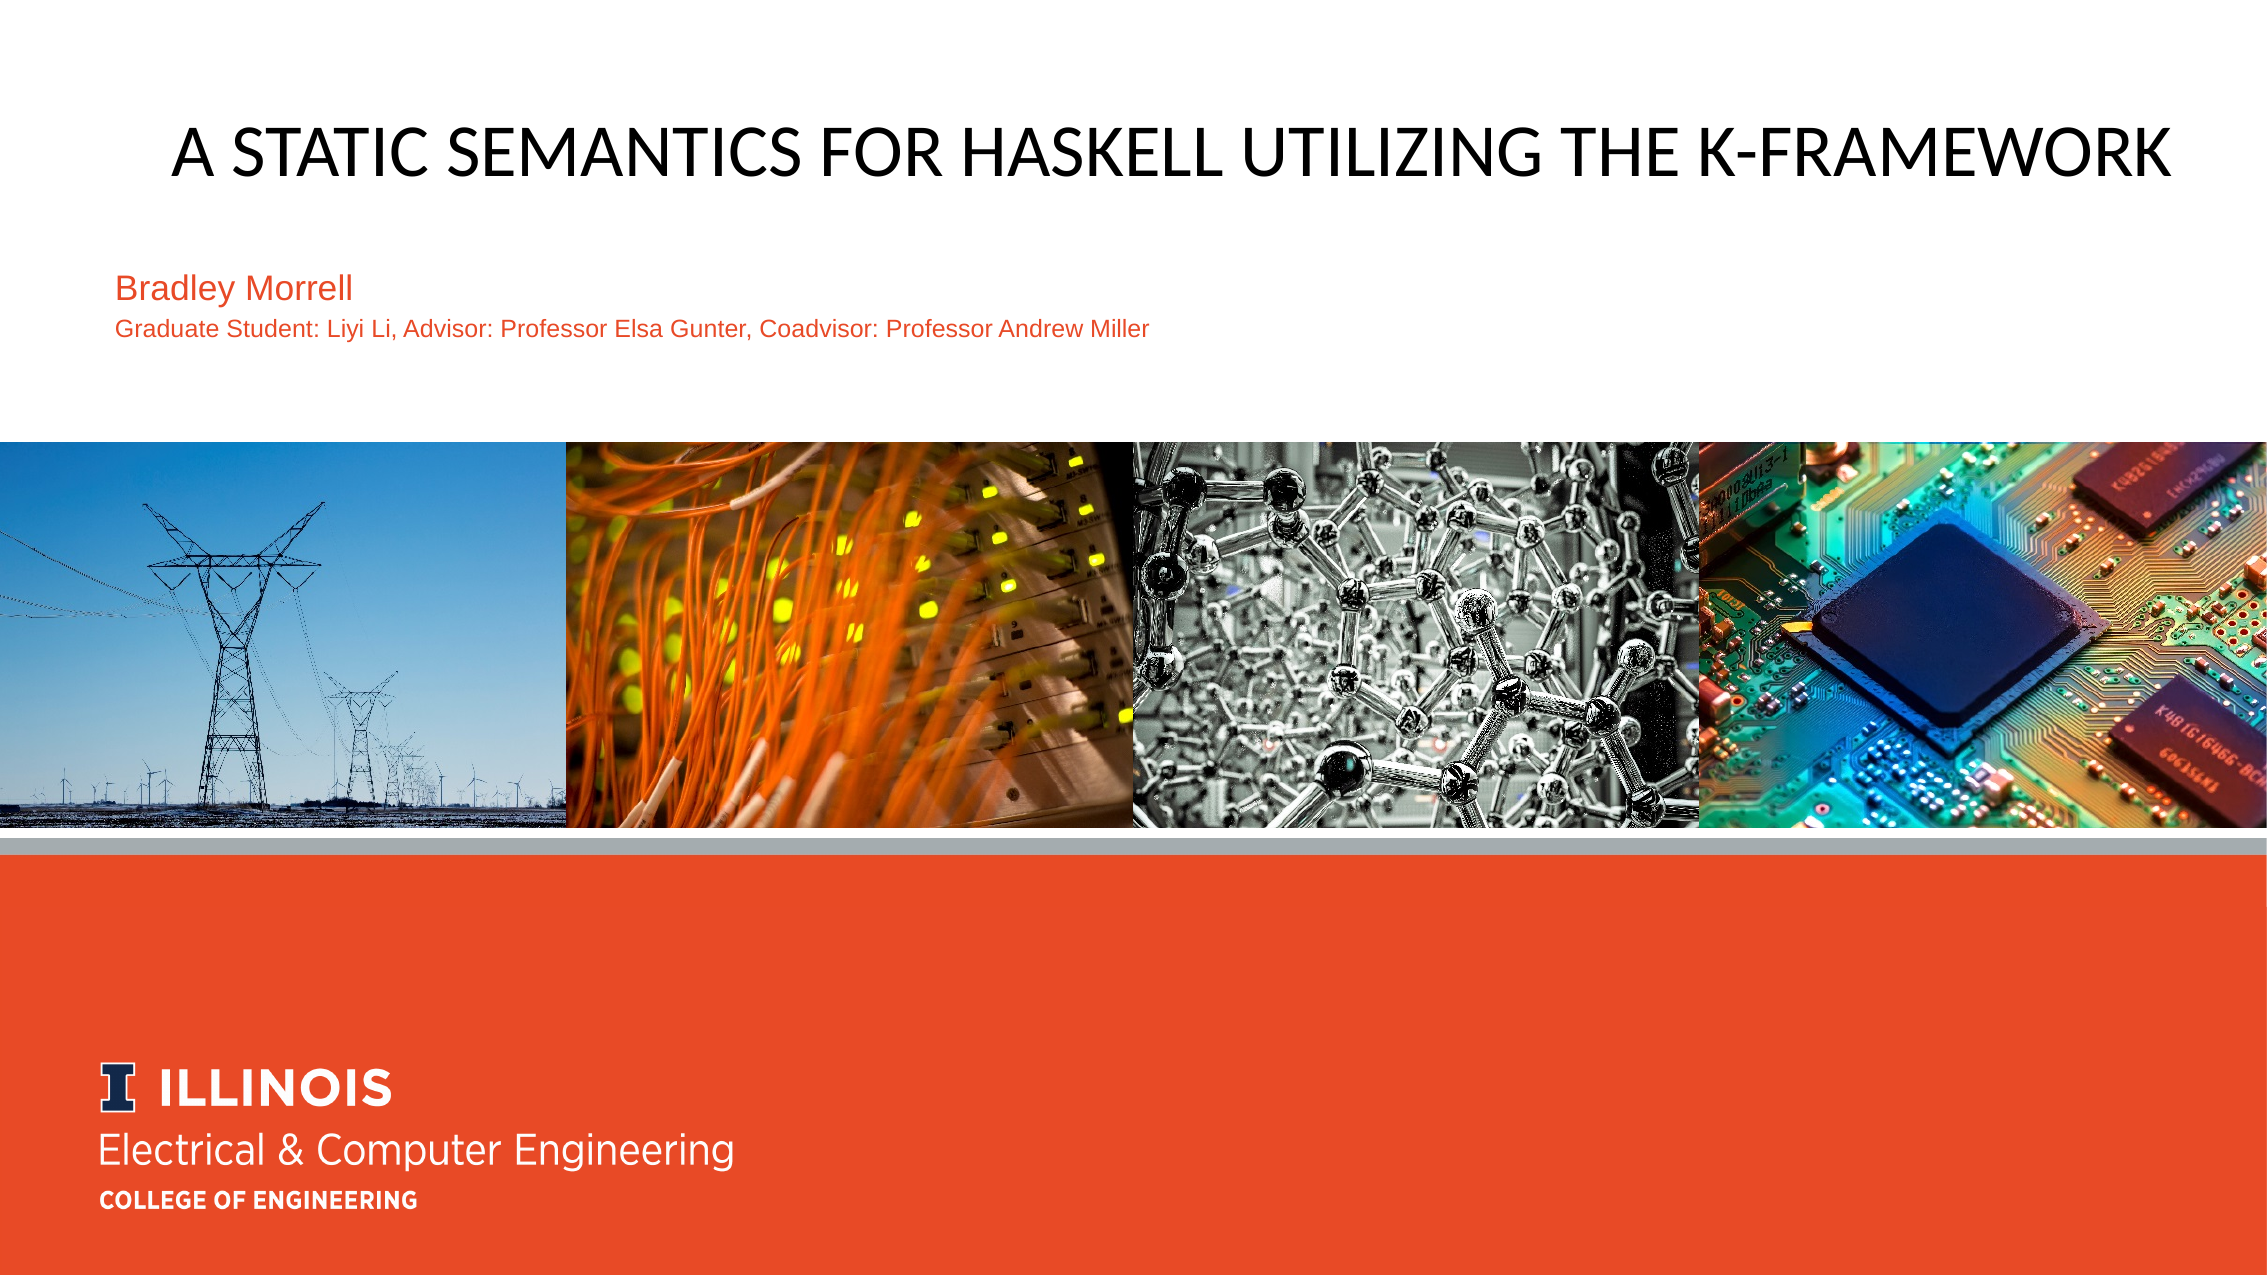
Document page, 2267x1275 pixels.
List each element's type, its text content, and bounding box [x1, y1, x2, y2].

picture [0, 442, 2267, 828]
list Bradley Morrell [100, 257, 2190, 305]
picture [50, 1012, 782, 1259]
picture [0, 838, 2267, 1275]
picture [1842, 767, 1852, 782]
list Graduate Student: Liyi Li, Advisor: Professor Elsa Gunter, Coadvisor: Professor Andrew Miller [100, 305, 2190, 355]
list A STATIC SEMANTICS FOR HASKELL UTILIZING THE K-FRAMEWORK [100, 101, 2190, 224]
